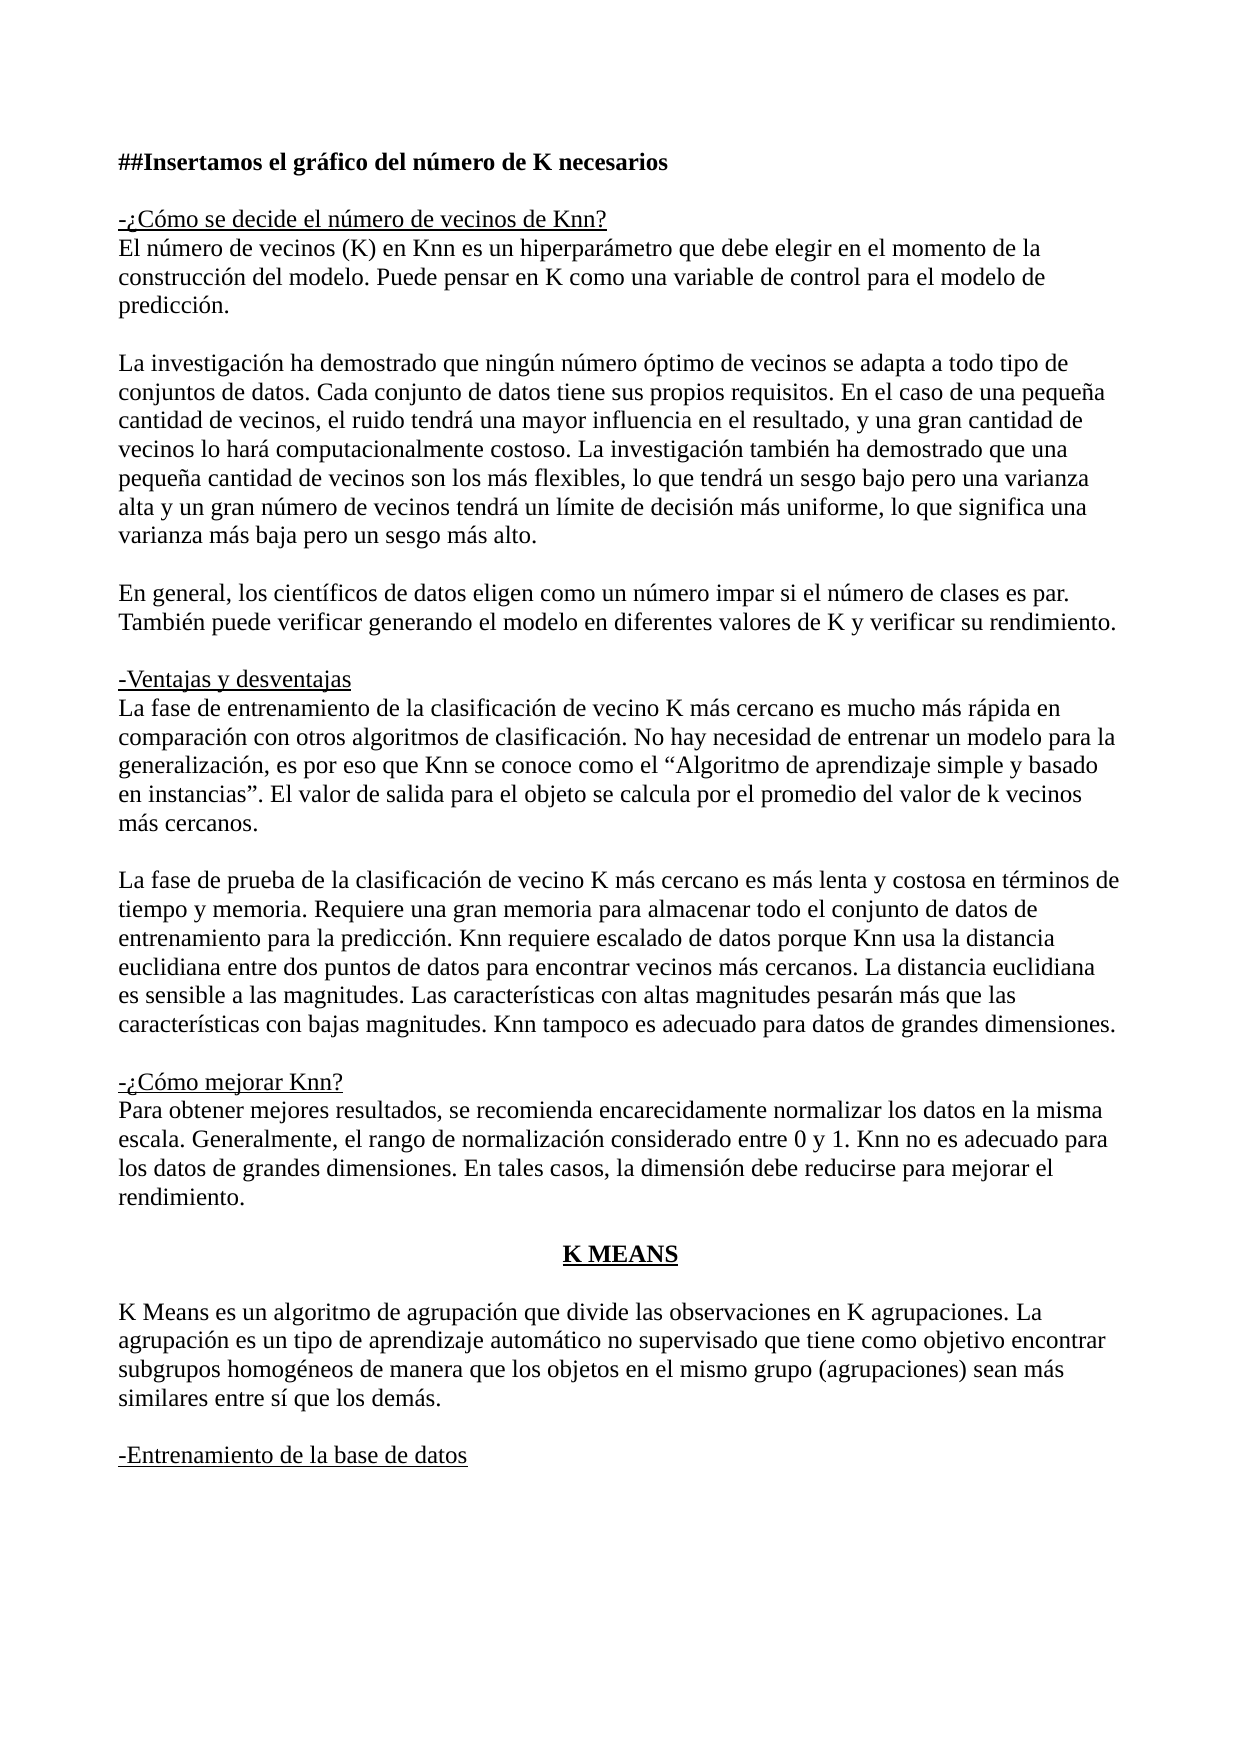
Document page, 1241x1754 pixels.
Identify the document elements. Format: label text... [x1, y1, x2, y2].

text Para obtener mejores resultados, se recomienda encarecidamente normalizar los datos en la misma escala. Generalmente, el rango de normalización considerado entre 0 y 1. Knn no es adecuado para los datos de grandes dimensiones. En tales casos, la dimensión debe reducirse para mejorar el rendimiento. [118, 1096, 1122, 1211]
text K MEANS [118, 1239, 1122, 1268]
text -¿Cómo se decide el número de vecinos de Knn? [118, 204, 1122, 233]
text -Ventajas y desventajas [118, 664, 1122, 693]
text K Means es un algoritmo de agrupación que divide las observaciones en K agrupaciones. La agrupación es un tipo de aprendizaje automático no supervisado que tiene como objetivo encontrar subgrupos homogéneos de manera que los objetos en el mismo grupo (agrupaciones) sean más similares entre sí que los demás. [118, 1297, 1122, 1412]
text -Entrenamiento de la base de datos [118, 1441, 1122, 1469]
text En general, los científicos de datos eligen como un número impar si el número de clases es par. También puede verificar generando el modelo en diferentes valores de K y verificar su rendimiento. [118, 578, 1122, 636]
text El número de vecinos (K) en Knn es un hiperparámetro que debe elegir en el momento de la construcción del modelo. Puede pensar en K como una variable de control para el modelo de predicción. [118, 233, 1122, 319]
text La fase de prueba de la clasificación de vecino K más cercano es más lenta y costosa en términos de tiempo y memoria. Requiere una gran memoria para almacenar todo el conjunto de datos de entrenamiento para la predicción. Knn requiere escalado de datos porque Knn usa la distancia euclidiana entre dos puntos de datos para encontrar vecinos más cercanos. La distancia euclidiana es sensible a las magnitudes. Las características con altas magnitudes pesarán más que las características con bajas magnitudes. Knn tampoco es adecuado para datos de grandes dimensiones. [118, 866, 1122, 1038]
text La investigación ha demostrado que ningún número óptimo de vecinos se adapta a todo tipo de conjuntos de datos. Cada conjunto de datos tiene sus propios requisitos. En el caso de una pequeña cantidad de vecinos, el ruido tendrá una mayor influencia en el resultado, y una gran cantidad de vecinos lo hará computacionalmente costoso. La investigación también ha demostrado que una pequeña cantidad de vecinos son los más flexibles, lo que tendrá un sesgo bajo pero una varianza alta y un gran número de vecinos tendrá un límite de decisión más uniforme, lo que significa una varianza más baja pero un sesgo más alto. [118, 348, 1122, 549]
text -¿Cómo mejorar Knn? [118, 1067, 1122, 1096]
text ##Insertamos el gráfico del número de K necesarios [118, 147, 1122, 176]
text La fase de entrenamiento de la clasificación de vecino K más cercano es mucho más rápida en comparación con otros algoritmos de clasificación. No hay necesidad de entrenar un modelo para la generalización, es por eso que Knn se conoce como el “Algoritmo de aprendizaje simple y basado en instancias”. El valor de salida para el objeto se calcula por el promedio del valor de k vecinos más cercanos. [118, 693, 1122, 837]
